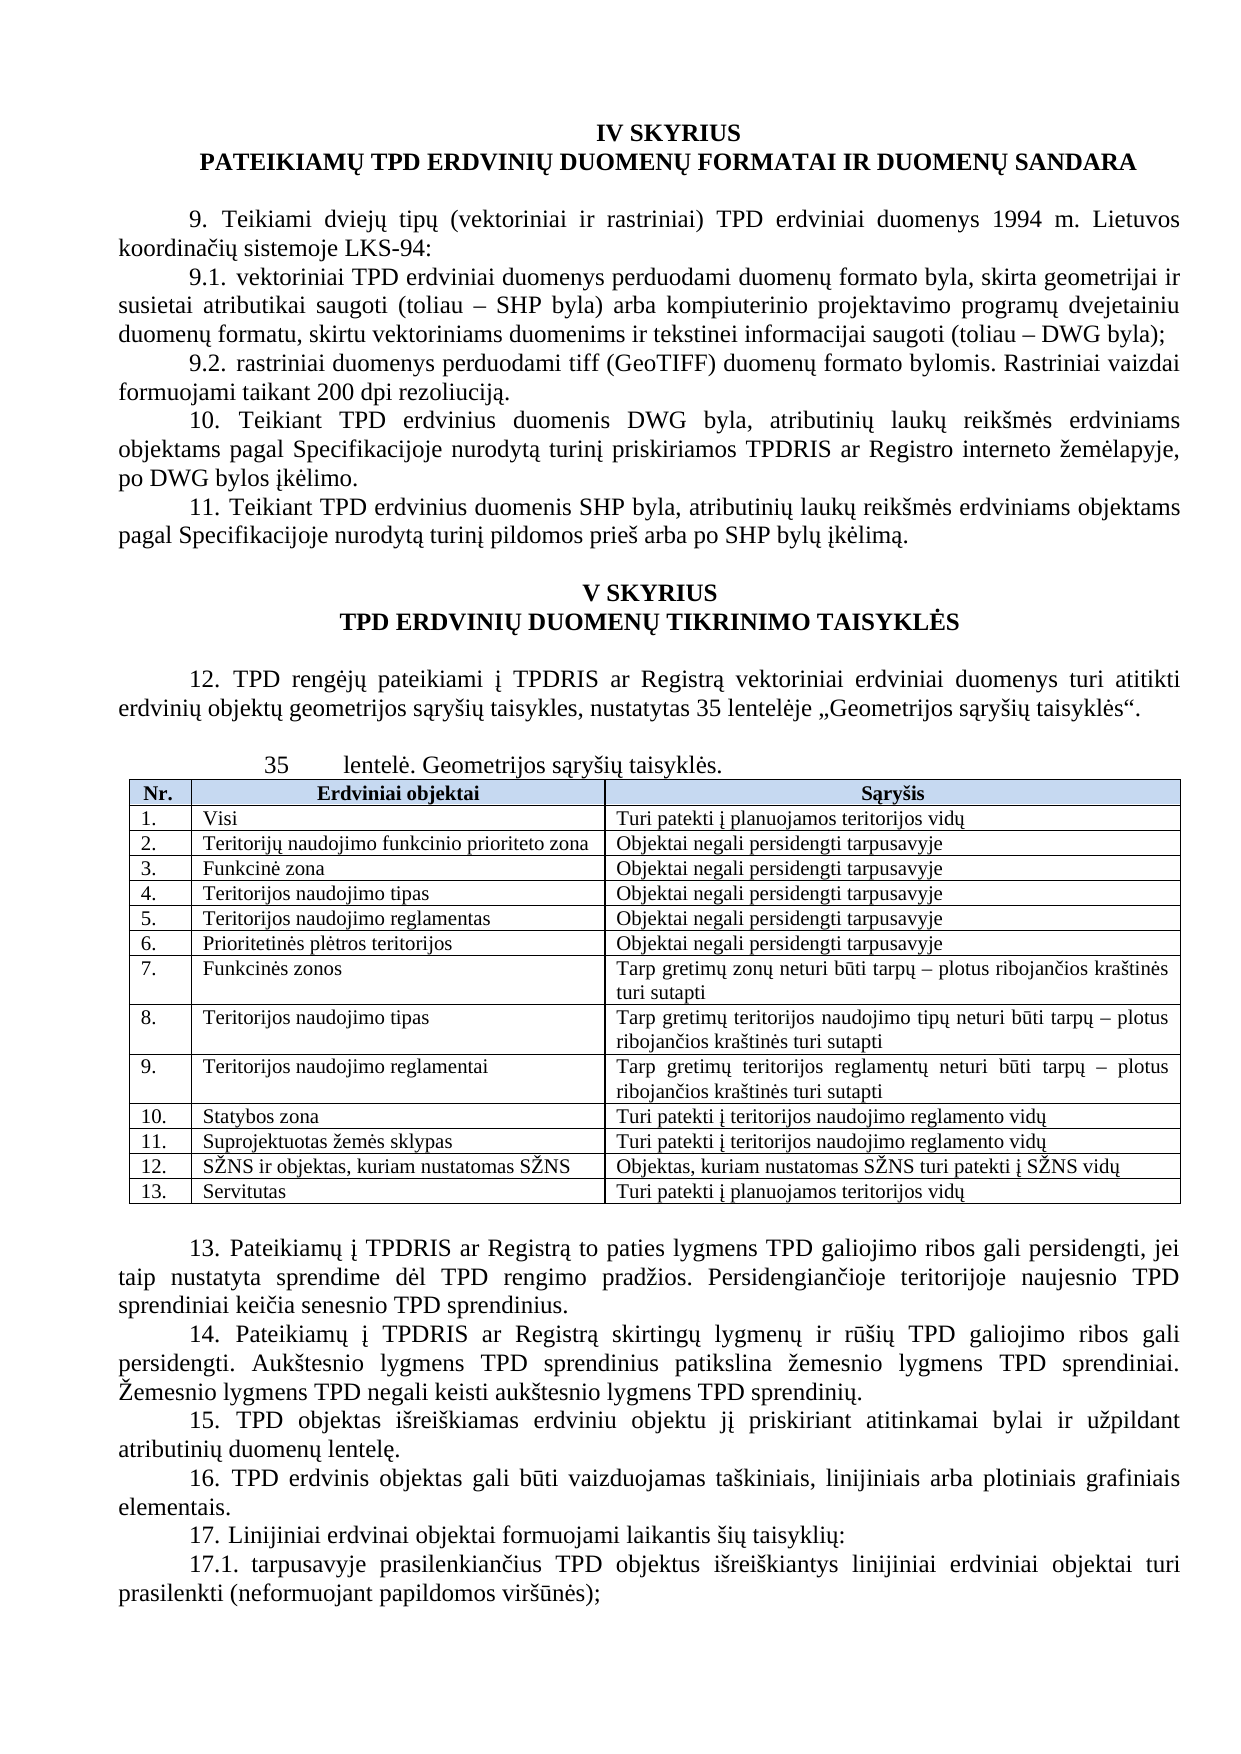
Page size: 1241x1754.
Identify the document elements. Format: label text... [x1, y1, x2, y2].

table_cell 3. [130, 856, 191, 880]
table_cell 6. [130, 931, 191, 955]
table_cell Suprojektuotas žemės sklypas [192, 1129, 604, 1153]
table_cell 10. [130, 1104, 191, 1128]
text 12. TPD rengėjų pateikiami į TPDRIS ar Registrą vektoriniai erdviniai duomenys turi atitikti erdvinių objektų geometrijos sąryšių taisykles, nustatytas 35 lentelėje „Geometrijos sąryšių taisyklės“. [118, 664, 1181, 722]
table_cell Visi [192, 806, 604, 829]
table_cell Prioritetinės plėtros teritorijos [192, 931, 604, 955]
table_cell Turi patekti į planuojamos teritorijos vidų [606, 806, 1180, 829]
table_cell Objektai negali persidengti tarpusavyje [606, 881, 1180, 905]
text 9.1. vektoriniai TPD erdviniai duomenys perduodami duomenų formato byla, skirta geometrijai ir susietai atributikai saugoti (toliau – SHP byla) arba kompiuterinio projektavimo programų dvejetainiu duomenų formatu, skirtu vektoriniams duomenims ir tekstinei informacijai saugoti (toliau – DWG byla); [118, 262, 1181, 348]
text 15. TPD objektas išreiškiamas erdviniu objektu jį priskiriant atitinkamai bylai ir užpildant atributinių duomenų lentelę. [118, 1405, 1181, 1463]
table_cell 1. [130, 806, 191, 829]
table_cell Statybos zona [192, 1104, 604, 1128]
table_cell 11. [130, 1129, 191, 1153]
text 13. Pateikiamų į TPDRIS ar Registrą to paties lygmens TPD galiojimo ribos gali persidengti, jei taip nustatyta sprendime dėl TPD rengimo pradžios. Persidengiančioje teritorijoje naujesnio TPD sprendiniai keičia senesnio TPD sprendinius. [118, 1233, 1181, 1319]
table_cell Teritorijos naudojimo reglamentas [192, 906, 604, 930]
text PATEIKIAMŲ TPD ERDVINIŲ DUOMENŲ FORMATAI IR DUOMENŲ SANDARA [156, 147, 1181, 176]
table_header Erdviniai objektai [192, 780, 604, 804]
table_cell 8. [130, 1005, 191, 1053]
text 14. Pateikiamų į TPDRIS ar Registrą skirtingų lygmenų ir rūšių TPD galiojimo ribos gali persidengti. Aukštesnio lygmens TPD sprendinius patikslina žemesnio lygmens TPD sprendiniai. Žemesnio lygmens TPD negali keisti aukštesnio lygmens TPD sprendinių. [118, 1319, 1181, 1405]
table_cell Tarp gretimų teritorijos reglamentų neturi būti tarpų – plotus ribojančios kraštinės turi sutapti [606, 1055, 1180, 1103]
table_cell Objektai negali persidengti tarpusavyje [606, 856, 1180, 880]
table_cell 7. [130, 956, 191, 1004]
table_cell 13. [130, 1179, 191, 1203]
table_cell Objektai negali persidengti tarpusavyje [606, 931, 1180, 955]
table_cell Turi patekti į teritorijos naudojimo reglamento vidų [606, 1129, 1180, 1153]
table_cell Objektai negali persidengti tarpusavyje [606, 906, 1180, 930]
table_cell Turi patekti į teritorijos naudojimo reglamento vidų [606, 1104, 1180, 1128]
table_cell Teritorijos naudojimo tipas [192, 881, 604, 905]
table_cell 2. [130, 831, 191, 855]
table_cell Tarp gretimų teritorijos naudojimo tipų neturi būti tarpų – plotus ribojančios kraštinės turi sutapti [606, 1005, 1180, 1053]
table_cell SŽNS ir objektas, kuriam nustatomas SŽNS [192, 1154, 604, 1178]
table_cell Objektas, kuriam nustatomas SŽNS turi patekti į SŽNS vidų [606, 1154, 1180, 1178]
text 9.2. rastriniai duomenys perduodami tiff (GeoTIFF) duomenų formato bylomis. Rastriniai vaizdai formuojami taikant 200 dpi rezoliuciją. [118, 348, 1181, 406]
table_cell Servitutas [192, 1179, 604, 1203]
table_cell Funkcinė zona [192, 856, 604, 880]
table_cell 5. [130, 906, 191, 930]
text 11. Teikiant TPD erdvinius duomenis SHP byla, atributinių laukų reikšmės erdviniams objektams pagal Specifikacijoje nurodytą turinį pildomos prieš arba po SHP bylų įkėlimą. [118, 492, 1181, 549]
text 10. Teikiant TPD erdvinius duomenis DWG byla, atributinių laukų reikšmės erdviniams objektams pagal Specifikacijoje nurodytą turinį priskiriamos TPDRIS ar Registro interneto žemėlapyje, po DWG bylos įkėlimo. [118, 406, 1181, 492]
text 17.1. tarpusavyje prasilenkiančius TPD objektus išreiškiantys linijiniai erdviniai objektai turi prasilenkti (neformuojant papildomos viršūnės); [118, 1549, 1181, 1607]
table_cell Objektai negali persidengti tarpusavyje [606, 831, 1180, 855]
table_cell 4. [130, 881, 191, 905]
table_cell Turi patekti į planuojamos teritorijos vidų [606, 1179, 1180, 1203]
table_cell 9. [130, 1055, 191, 1103]
text 17. Linijiniai erdvinai objektai formuojami laikantis šių taisyklių: [118, 1520, 1181, 1549]
table_cell 12. [130, 1154, 191, 1178]
text TPD ERDVINIŲ DUOMENŲ TIKRINIMO TAISYKLĖS [118, 607, 1181, 636]
table_cell Teritorijos naudojimo tipas [192, 1005, 604, 1053]
text 9. Teikiami dviejų tipų (vektoriniai ir rastriniai) TPD erdviniai duomenys 1994 m. Lietuvos koordinačių sistemoje LKS-94: [118, 204, 1181, 262]
text 16. TPD erdvinis objektas gali būti vaizduojamas taškiniais, linijiniais arba plotiniais grafiniais elementais. [118, 1463, 1181, 1520]
table_header Sąryšis [606, 780, 1180, 804]
table_cell Tarp gretimų zonų neturi būti tarpų – plotus ribojančios kraštinės turi sutapti [606, 956, 1180, 1004]
table_cell Teritorijų naudojimo funkcinio prioriteto zona [192, 831, 604, 855]
table_header Nr. [130, 780, 191, 804]
table_cell Funkcinės zonos [192, 956, 604, 1004]
text V SKYRIUS [118, 578, 1181, 607]
text IV SKYRIUS [156, 118, 1181, 147]
table_cell Teritorijos naudojimo reglamentai [192, 1055, 604, 1103]
text 35 lentelė. Geometrijos sąryšių taisyklės. [193, 751, 1181, 779]
